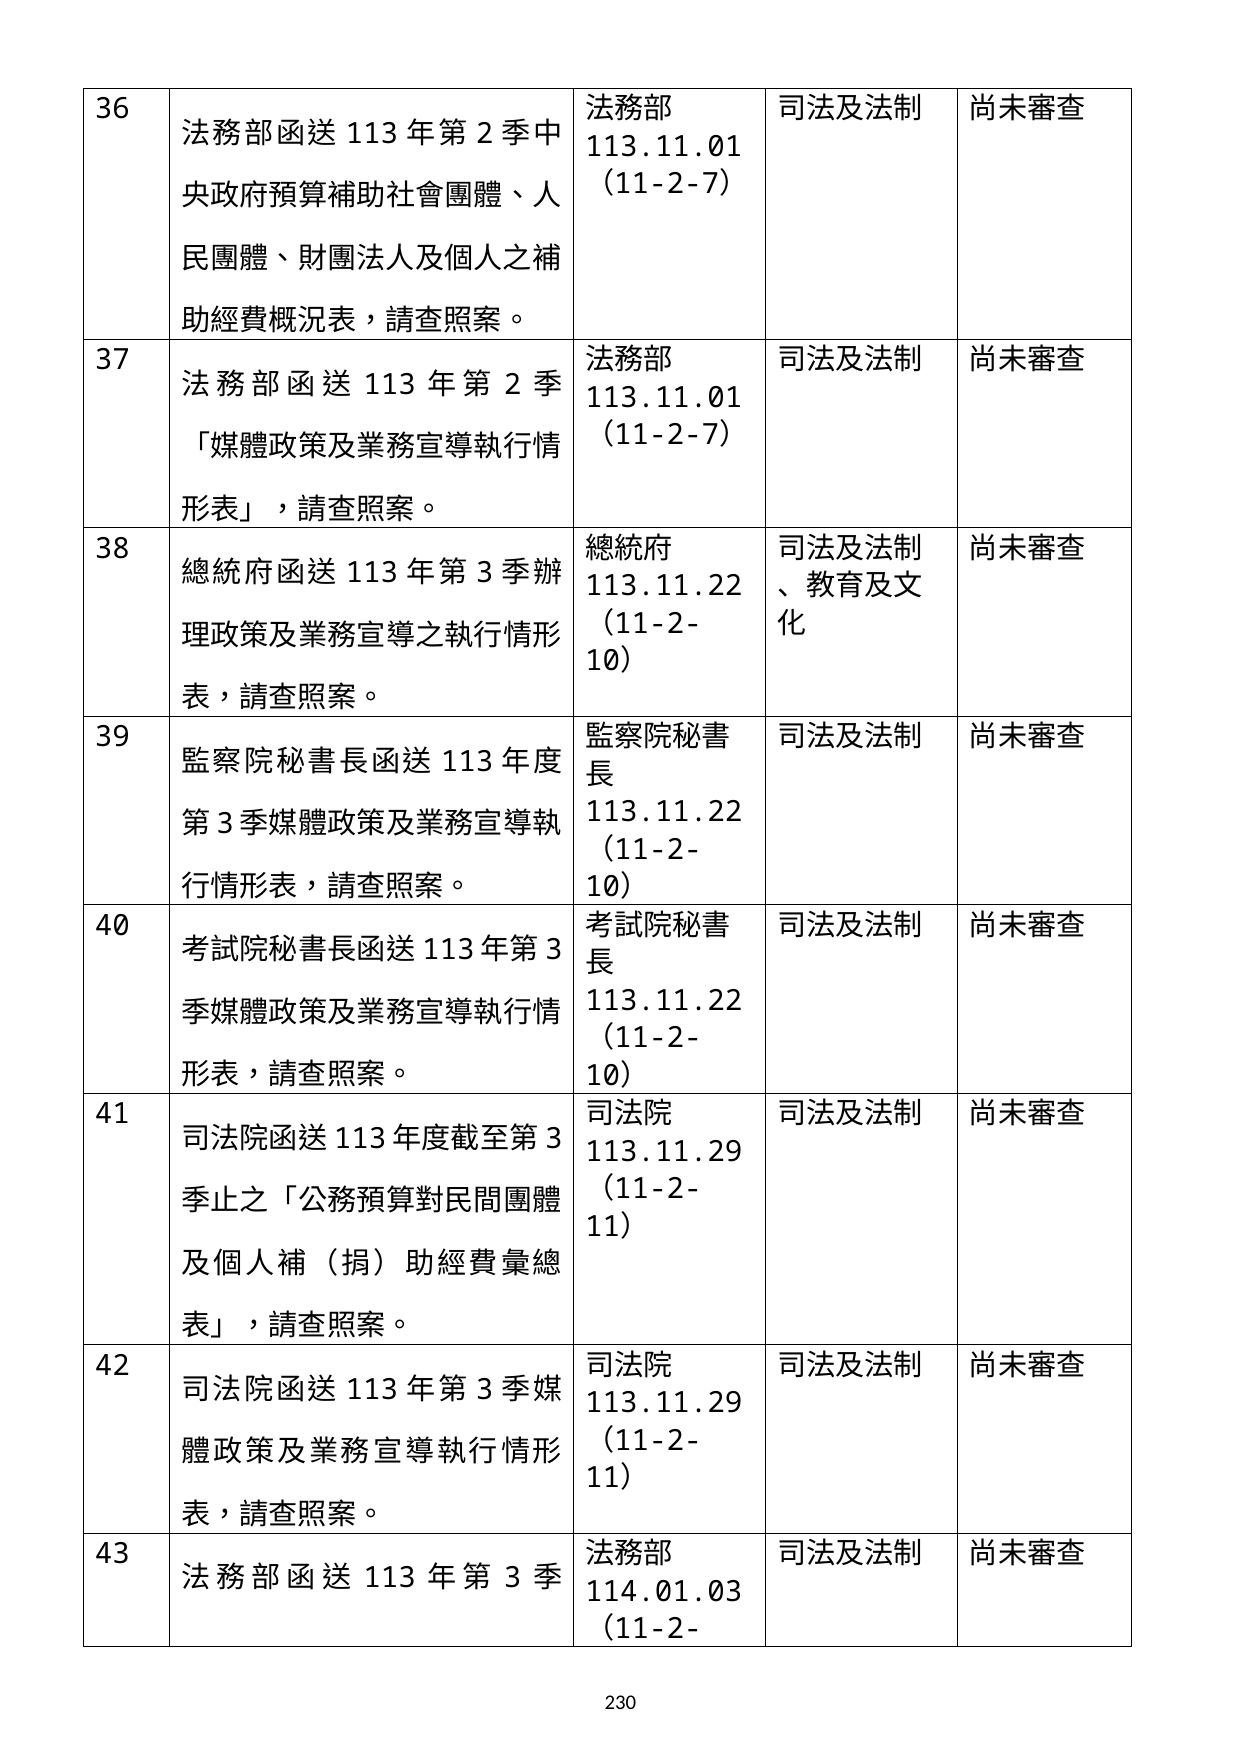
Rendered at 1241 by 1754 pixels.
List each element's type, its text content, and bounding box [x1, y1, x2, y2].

table_cell 尚未審查 [958, 905, 1131, 1093]
table_cell 41 [84, 1094, 169, 1344]
table_cell 43 [84, 1534, 169, 1646]
table_cell 尚未審查 [958, 89, 1131, 339]
table_cell 司法及法制 [766, 905, 957, 1093]
table_cell 司法院 113.11.29 （11-2-11） [574, 1094, 765, 1344]
table_cell 39 [84, 717, 169, 904]
table_cell 法務部 113.11.01 （11-2-7） [574, 340, 765, 527]
table_cell 法務部函送113年第2季「媒體政策及業務宣導執行情形表」，請查照案。 [170, 340, 573, 527]
table_cell 司法院函送113年度截至第3季止之「公務預算對民間團體及個人補（捐）助經費彙總表」，請查照案。 [170, 1094, 573, 1344]
table_cell 司法及法制 [766, 1094, 957, 1344]
table_cell 司法及法制 [766, 89, 957, 339]
table_cell 司法及法制 [766, 340, 957, 527]
table_cell 法務部 113.11.01 （11-2-7） [574, 89, 765, 339]
table_cell 37 [84, 340, 169, 527]
table_cell 總統府 113.11.22 （11-2-10） [574, 528, 765, 716]
table_cell 司法院 113.11.29 （11-2-11） [574, 1345, 765, 1532]
table_cell 監察院秘書長 113.11.22 （11-2-10） [574, 717, 765, 904]
table_cell 司法及法制 [766, 1534, 957, 1646]
table_cell 考試院秘書長 113.11.22 （11-2-10） [574, 905, 765, 1093]
table_cell 監察院秘書長函送113年度第3季媒體政策及業務宣導執行情形表，請查照案。 [170, 717, 573, 904]
table_cell 尚未審查 [958, 528, 1131, 716]
table_cell 尚未審查 [958, 717, 1131, 904]
table_cell 36 [84, 89, 169, 339]
table_cell 法務部函送113年第3季 [170, 1534, 573, 1646]
table_cell 38 [84, 528, 169, 716]
table_cell 尚未審查 [958, 340, 1131, 527]
table_cell 法務部函送113年第2季中央政府預算補助社會團體、人民團體、財團法人及個人之補助經費概況表，請查照案。 [170, 89, 573, 339]
table_cell 尚未審查 [958, 1094, 1131, 1344]
table_cell 司法及法制 [766, 1345, 957, 1532]
table_cell 司法院函送113年第3季媒體政策及業務宣導執行情形表，請查照案。 [170, 1345, 573, 1532]
table_cell 總統府函送113年第3季辦理政策及業務宣導之執行情形表，請查照案。 [170, 528, 573, 716]
table_cell 司法及法制、教育及文化 [766, 528, 957, 716]
table_cell 尚未審查 [958, 1534, 1131, 1646]
table_cell 法務部 114.01.03 （11-2- [574, 1534, 765, 1646]
table_cell 考試院秘書長函送113年第3季媒體政策及業務宣導執行情形表，請查照案。 [170, 905, 573, 1093]
table_cell 尚未審查 [958, 1345, 1131, 1532]
table_cell 司法及法制 [766, 717, 957, 904]
table_cell 40 [84, 905, 169, 1093]
table_cell 42 [84, 1345, 169, 1532]
